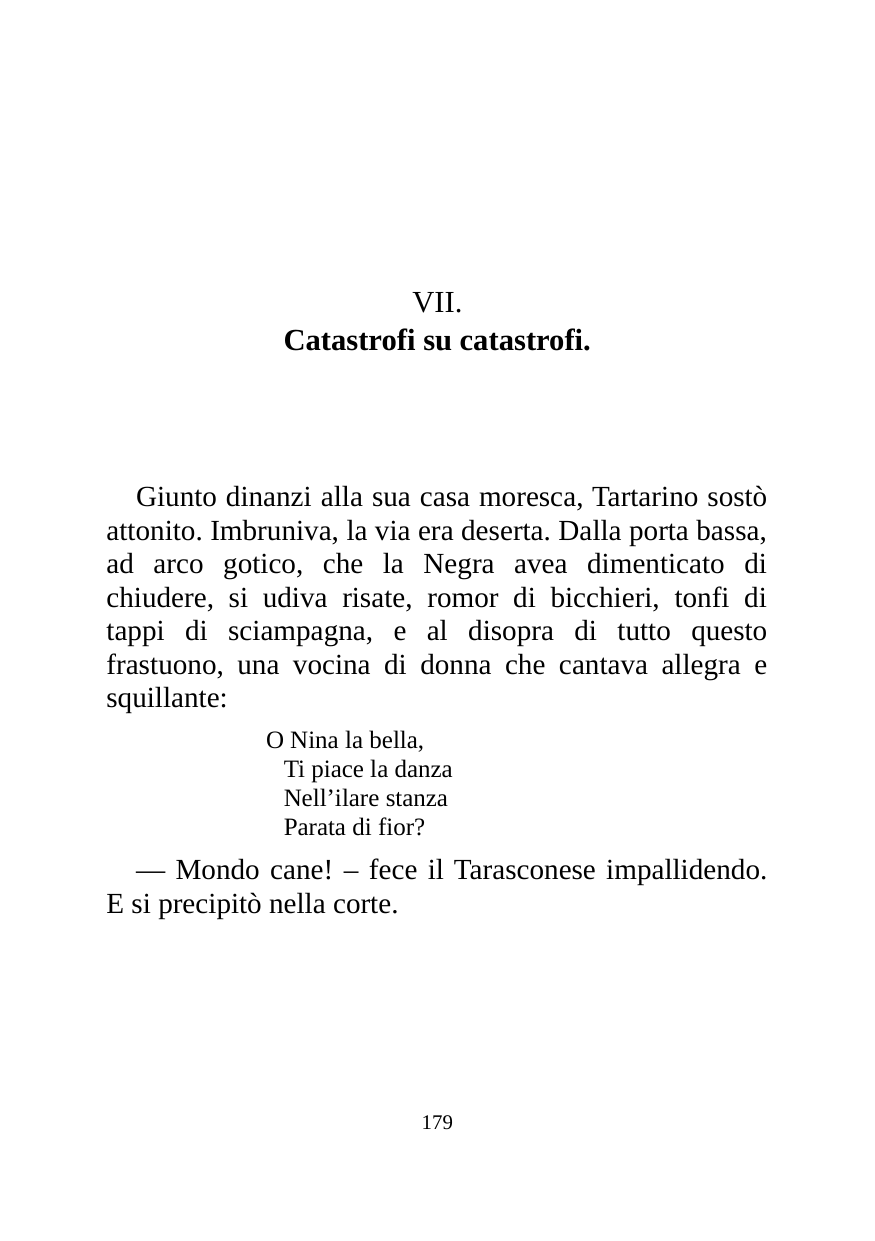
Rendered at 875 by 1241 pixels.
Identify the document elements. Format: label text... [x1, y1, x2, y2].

text Giunto dinanzi alla sua casa moresca, Tartarino sostò attonito. Imbruniva, la via era deserta. Dalla porta bassa, ad arco gotico, che la Negra avea dimenticato di chiudere, si udiva risate, romor di bicchieri, tonfi di tappi di sciampagna, e al disopra di tutto questo frastuono, una vocina di donna che cantava allegra e squillante: [106, 479, 768, 714]
subtitle VII. Catastrofi su catastrofi. [106, 283, 768, 357]
text — Mondo cane! – fece il Tarasconese impallidendo. E si precipitò nella corte. [106, 852, 768, 919]
text O Nina la bella, Ti piace la danza Nell’ilare stanza Parata di fior? [266, 726, 768, 841]
